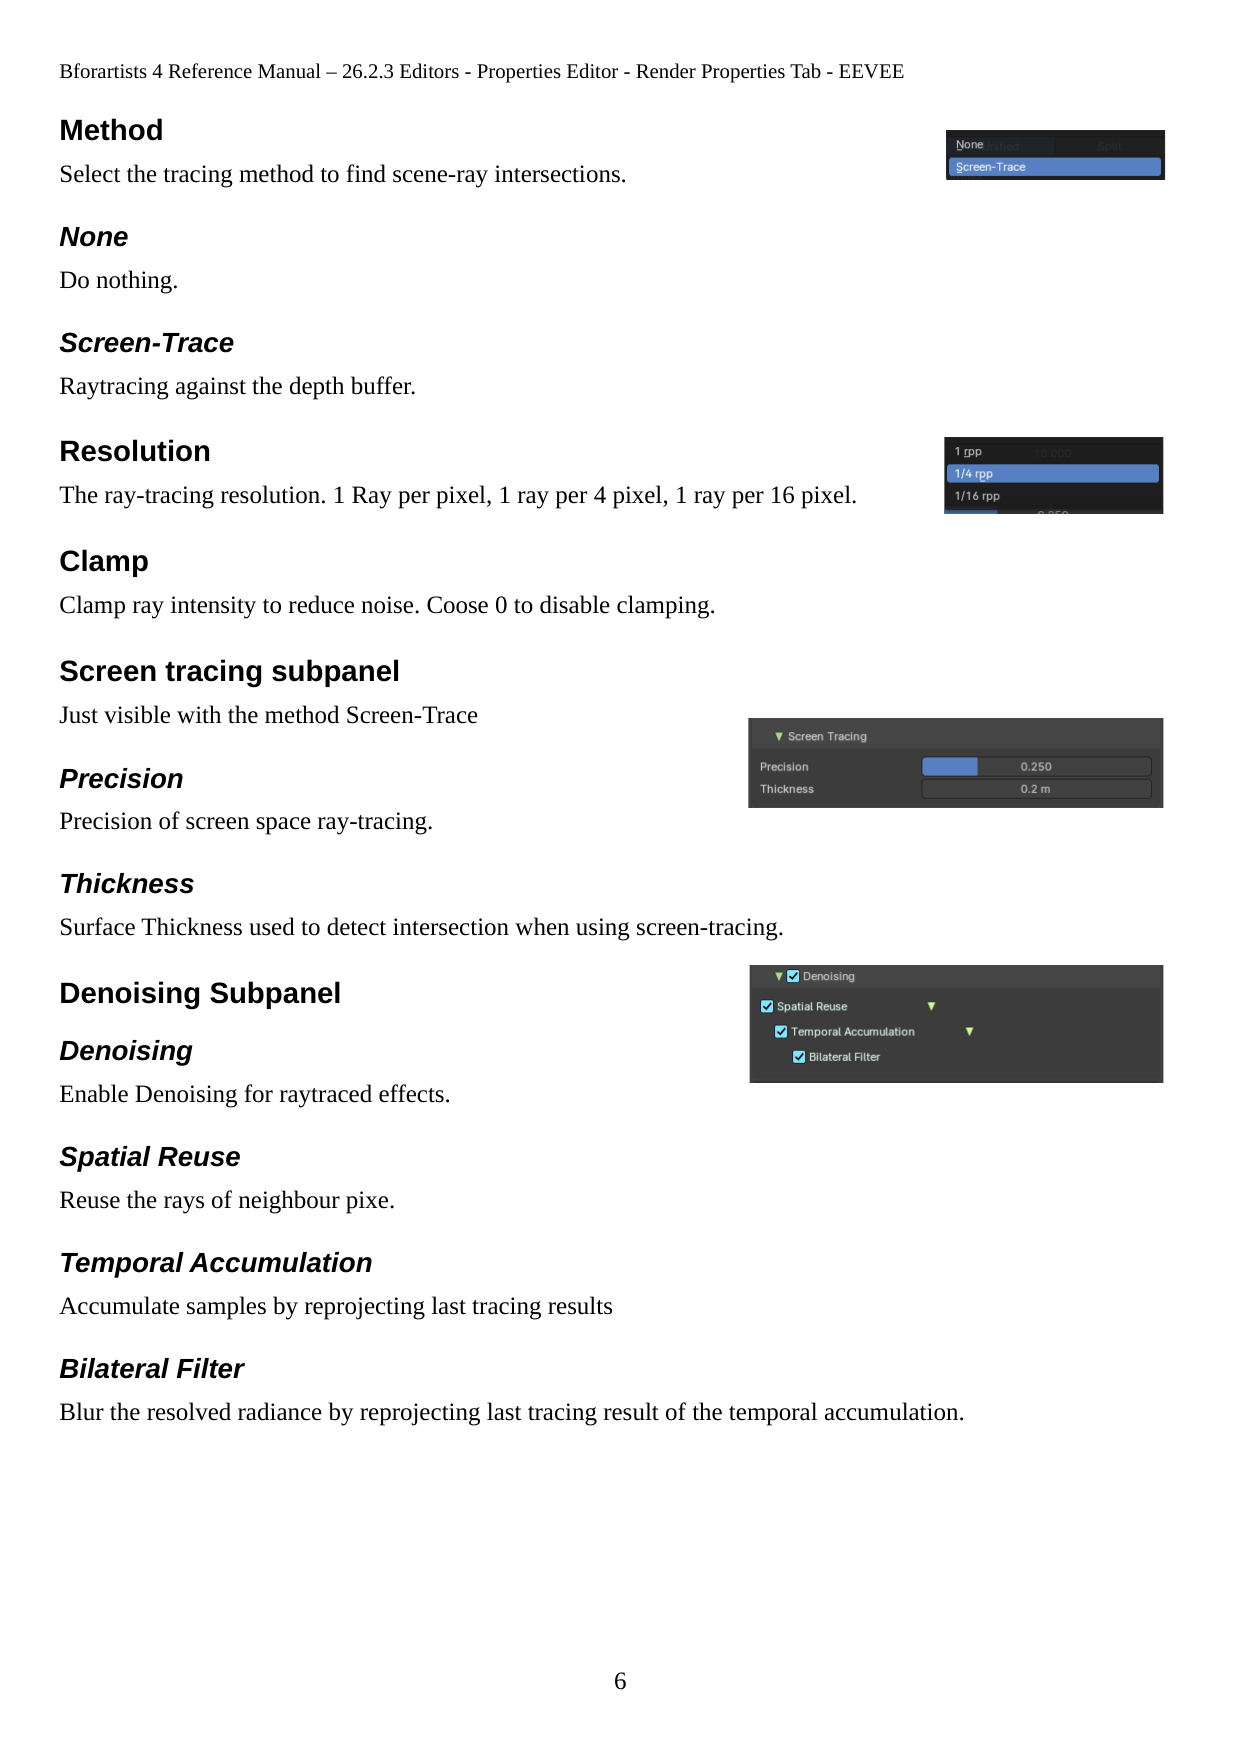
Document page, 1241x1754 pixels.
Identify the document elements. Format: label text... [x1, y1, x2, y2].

subtitle Method [59, 113, 1181, 146]
text The ray-tracing resolution. 1 Ray per pixel, 1 ray per 4 pixel, 1 ray per 16 pixel. [59, 481, 944, 509]
text Clamp ray intensity to reduce noise. Coose 0 to disable clamping. [59, 591, 1181, 619]
subtitle None [59, 220, 1181, 252]
subtitle [1164, 762, 1181, 794]
subtitle Bilateral Filter [59, 1352, 1181, 1384]
text Do nothing. [59, 265, 1181, 293]
picture [749, 965, 1164, 1083]
picture [946, 130, 1166, 180]
subtitle Temporal Accumulation [59, 1247, 1181, 1278]
subtitle Resolution [59, 434, 1181, 468]
text Surface Thickness used to detect intersection when using screen-tracing. [59, 912, 1181, 941]
text Select the tracing method to find scene-ray intersections. [59, 159, 1181, 188]
subtitle Spatial Reuse [59, 1141, 1181, 1172]
subtitle Denoising [59, 1035, 749, 1067]
subtitle Thickness [59, 868, 1181, 900]
subtitle Clamp [59, 544, 1181, 578]
picture [748, 718, 1164, 808]
text Raytracing against the depth buffer. [59, 371, 1181, 399]
subtitle Precision [59, 762, 748, 794]
text Enable Denoising for raytraced effects. [59, 1079, 1181, 1108]
text Reuse the rays of neighbour pixe. [59, 1185, 1181, 1214]
text Just visible with the method Screen-Trace [59, 700, 1181, 729]
subtitle [1164, 1035, 1181, 1067]
subtitle Denoising Subpanel [59, 976, 749, 1010]
subtitle [1164, 976, 1181, 1010]
text Blur the resolved radiance by reprojecting last tracing result of the temporal accumulation. [59, 1397, 1181, 1426]
subtitle Screen-Trace [59, 326, 1181, 358]
subtitle Screen tracing subpanel [59, 654, 1181, 688]
picture [944, 437, 1164, 514]
text Precision of screen space ray-tracing. [59, 806, 1181, 835]
text Accumulate samples by reprojecting last tracing results [59, 1291, 1181, 1320]
